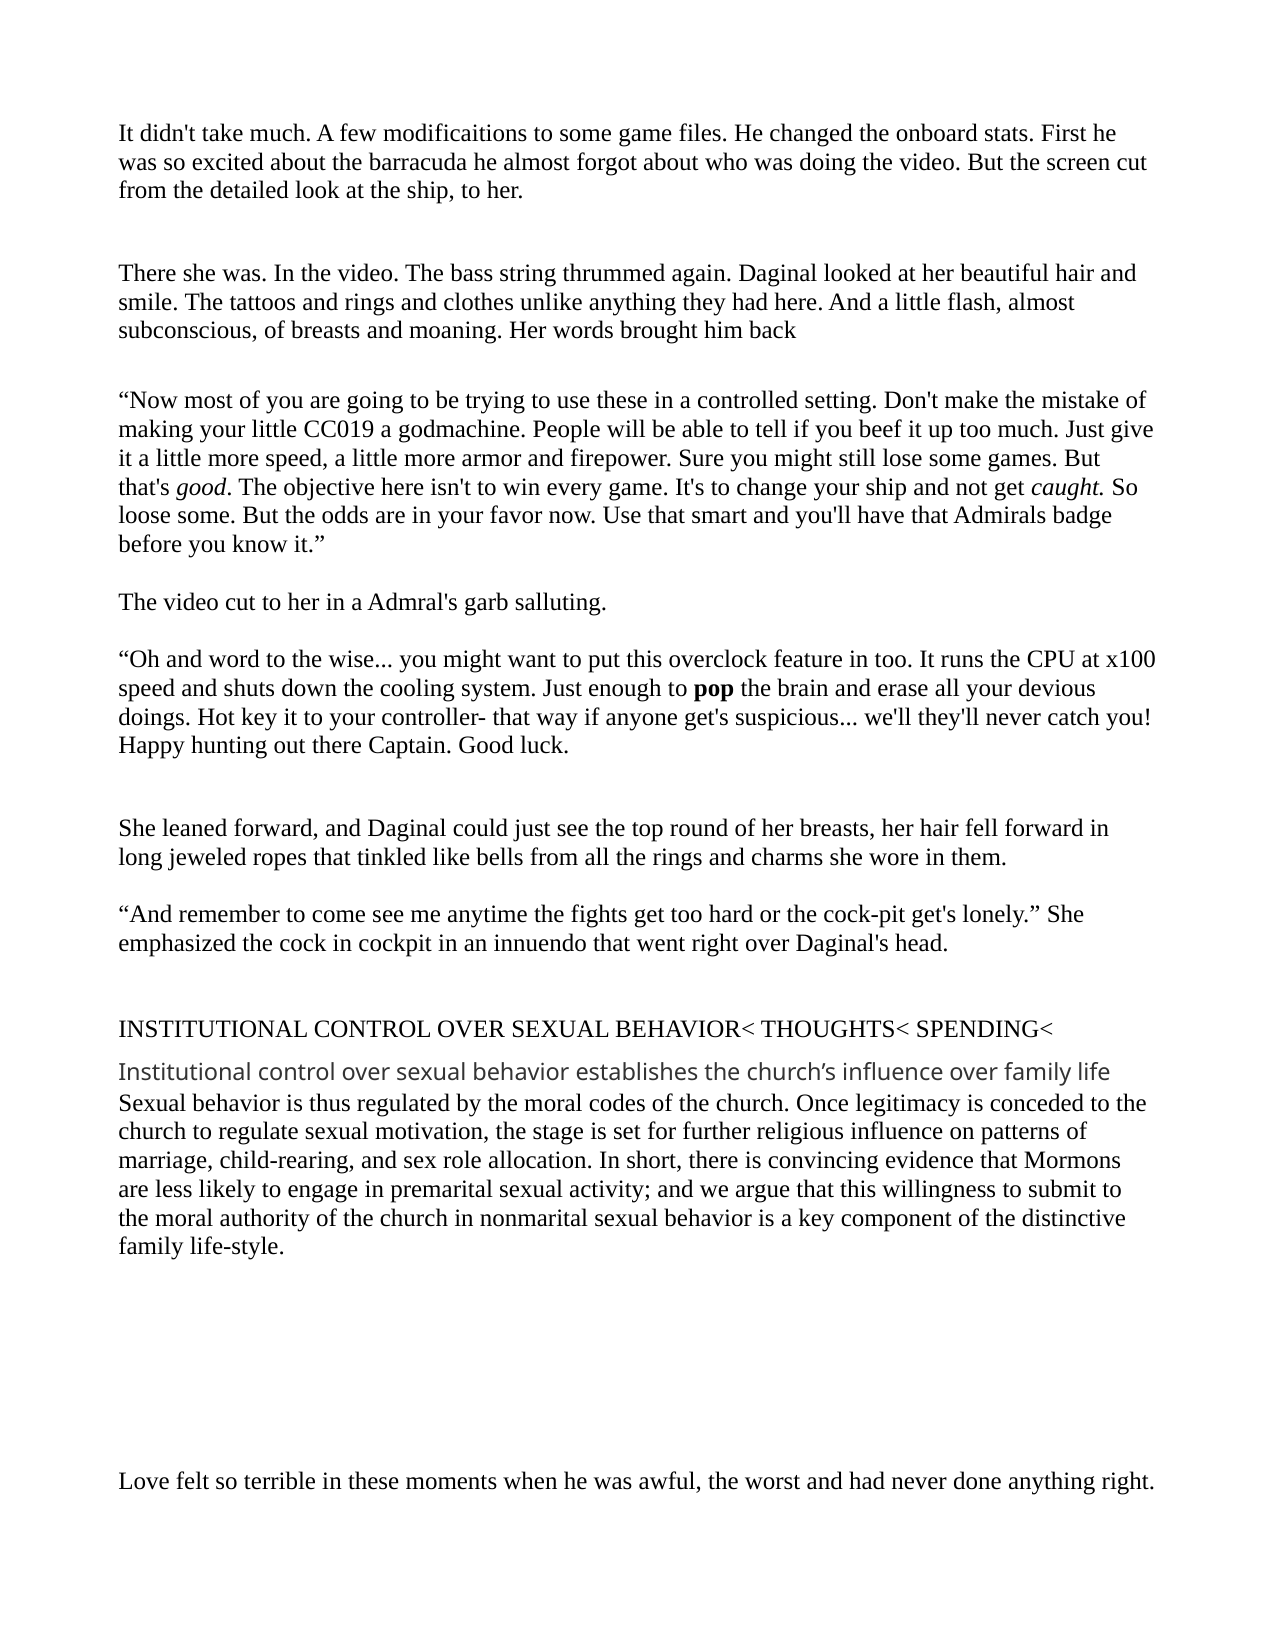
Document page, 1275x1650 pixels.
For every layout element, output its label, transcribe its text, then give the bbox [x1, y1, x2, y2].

text She leaned forward, and Daginal could just see the top round of her breasts, her hair fell forward in long jeweled ropes that tinkled like bells from all the rings and charms she wore in them. “And remember to come see me anytime the fights get too hard or the cock-pit get's lonely.” She emphasized the cock in cockpit in an innuendo that went right over Daginal's head. INSTITUTIONAL CONTROL OVER SEXUAL BEHAVIOR< THOUGHTS< SPENDING< [118, 813, 1157, 1043]
text It didn't take much. A few modificaitions to some game files. He changed the onboard stats. First he was so excited about the barracuda he almost forgot about who was doing the video. But the screen cut from the detailed look at the ship, to her. [118, 118, 1157, 204]
text There she was. In the video. The bass string thrummed again. Daginal looked at her beautiful hair and smile. The tattoos and rings and clothes unlike anything they had here. And a little flash, almost subconscious, of breasts and moaning. Her words brought him back [118, 258, 1157, 373]
text Love felt so terrible in these moments when he was awful, the worst and had never done anything right. [118, 1466, 1157, 1495]
text Institutional control over sexual behavior establishes the church’s influence over family life Sexual behavior is thus regulated by the moral codes of the church. Once legitimacy is conceded to the church to regulate sexual motivation, the stage is set for further religious influence on patterns of marriage, child-rearing, and sex role allocation. In short, there is convincing evidence that Mormons are less likely to engage in premarital sexual activity; and we argue that this willingness to submit to the moral authority of the church in nonmarital sexual behavior is a key component of the distinctive family life-style. [118, 1056, 1157, 1289]
text “Now most of you are going to be trying to use these in a controlled setting. Don't make the mistake of making your little CC019 a godmachine. People will be able to tell if you beef it up too much. Just give it a little more speed, a little more armor and firepower. Sure you might still lose some games. But that's good. The objective here isn't to win every game. It's to change your ship and not get caught. So loose some. But the odds are in your favor now. Use that smart and you'll have that Admirals badge before you know it.” The video cut to her in a Admral's garb salluting. “Oh and word to the wise... you might want to put this overclock feature in too. It runs the CPU at x100 speed and shuts down the cooling system. Just enough to pop the brain and erase all your devious doings. Hot key it to your controller- that way if anyone get's suspicious... we'll they'll never catch you! Happy hunting out there Captain. Good luck. [118, 386, 1157, 759]
